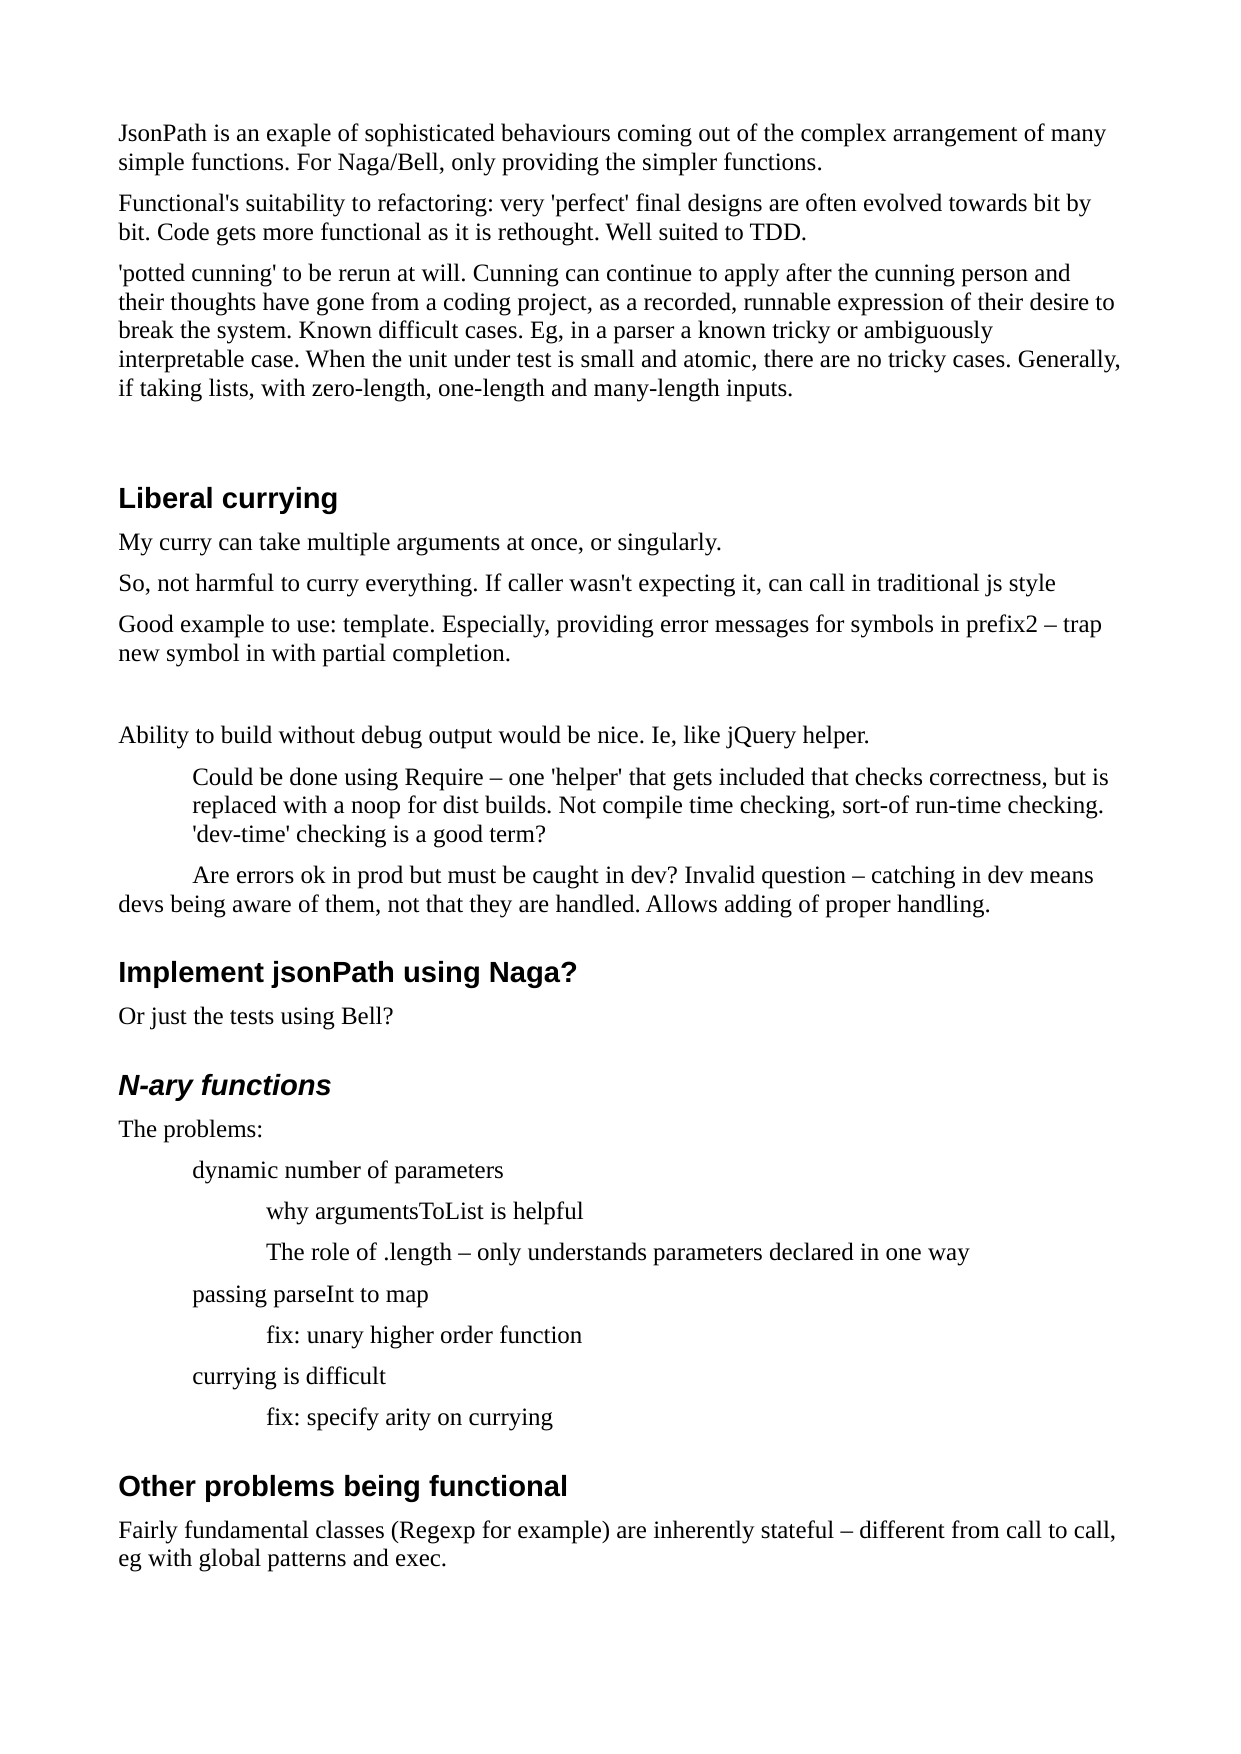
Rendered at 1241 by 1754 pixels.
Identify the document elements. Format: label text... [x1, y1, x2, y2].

text Or just the tests using Bell? [118, 1001, 1122, 1030]
text why argumentsToList is helpful [118, 1196, 1122, 1225]
text Good example to use: template. Especially, providing error messages for symbols in prefix2 – trap new symbol in with partial completion. [118, 609, 1122, 667]
text The problems: [118, 1114, 1122, 1142]
subtitle Other problems being functional [118, 1469, 1122, 1502]
text The role of .length – only understands parameters declared in one way [118, 1237, 1122, 1266]
text My curry can take multiple arguments at once, or singularly. [118, 527, 1122, 555]
text Could be done using Require – one 'helper' that gets included that checks correctness, but is replaced with a noop for dist builds. Not compile time checking, sort-of run-time checking. 'dev-time' checking is a good term? [118, 762, 1122, 848]
text Functional's suitability to refactoring: very 'perfect' final designs are often evolved towards bit by bit. Code gets more functional as it is rethought. Well suited to TDD. [118, 188, 1122, 246]
text fix: specify arity on currying [118, 1402, 1122, 1431]
subtitle Implement jsonPath using Naga? [118, 955, 1122, 989]
text Ability to build without debug output would be nice. Ie, like jQuery helper. [118, 720, 1122, 749]
subtitle Liberal currying [118, 481, 1122, 514]
text currying is difficult [118, 1361, 1122, 1390]
text 'potted cunning' to be rerun at will. Cunning can continue to apply after the cunning person and their thoughts have gone from a coding project, as a recorded, runnable expression of their desire to break the system. Known difficult cases. Eg, in a parser a known tricky or ambiguously interpretable case. When the unit under test is small and atomic, there are no tricky cases. Generally, if taking lists, with zero-length, one-length and many-length inputs. [118, 258, 1122, 402]
text JsonPath is an exaple of sophisticated behaviours coming out of the complex arrangement of many simple functions. For Naga/Bell, only providing the simpler functions. [118, 118, 1122, 176]
text Fairly fundamental classes (Regexp for example) are inherently stateful – different from call to call, eg with global patterns and exec. [118, 1515, 1122, 1572]
text fix: unary higher order function [118, 1320, 1122, 1349]
text passing parseInt to map [118, 1279, 1122, 1307]
subtitle N-ary functions [118, 1068, 1122, 1101]
text Are errors ok in prod but must be caught in dev? Invalid question – catching in dev means devs being aware of them, not that they are handled. Allows adding of proper handling. [118, 860, 1122, 918]
text So, not harmful to curry everything. If caller wasn't expecting it, can call in traditional js style [118, 568, 1122, 597]
text dynamic number of parameters [118, 1155, 1122, 1184]
